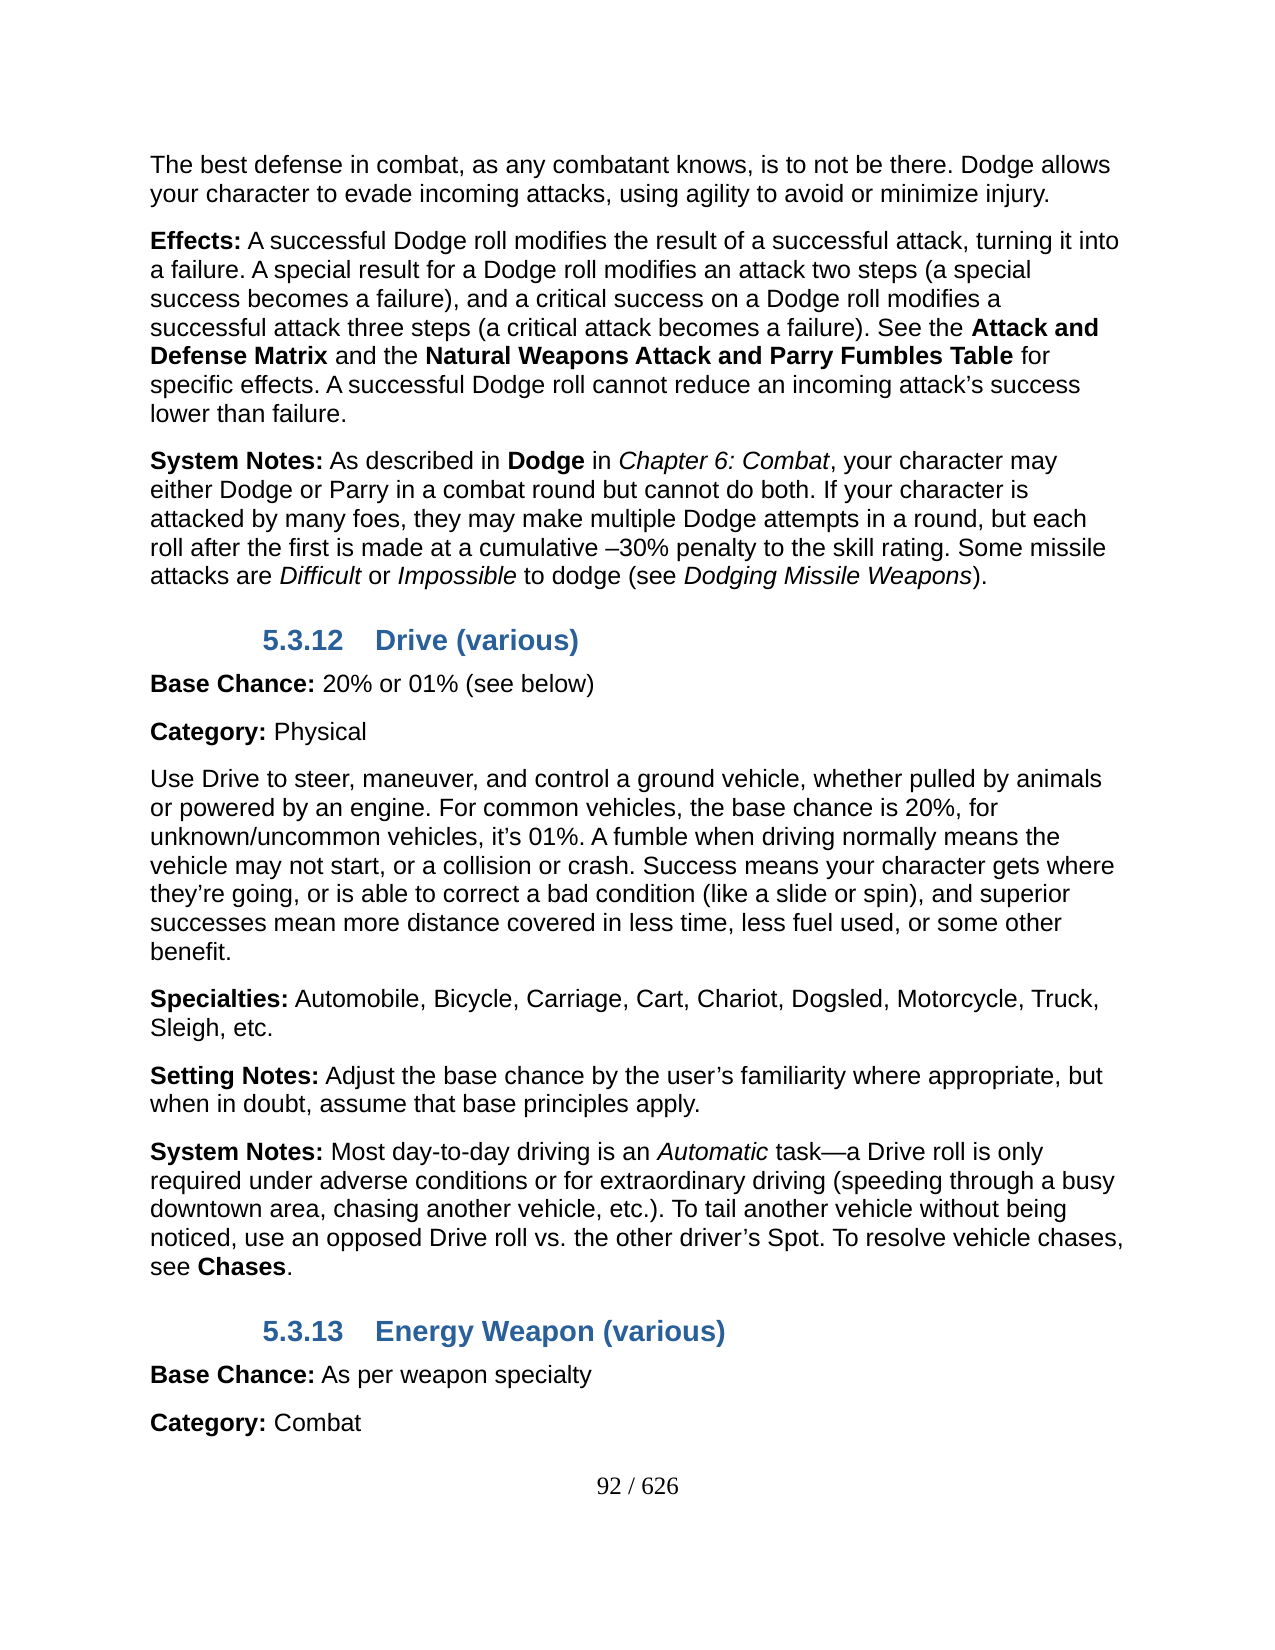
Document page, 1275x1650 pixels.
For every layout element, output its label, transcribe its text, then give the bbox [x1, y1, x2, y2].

subtitle Drive (various) [262, 623, 1125, 657]
text Specialties: Automobile, Bicycle, Carriage, Cart, Chariot, Dogsled, Motorcycle, Truck, Sleigh, etc. [150, 984, 1125, 1042]
text Category: Physical [150, 717, 1125, 746]
text Base Chance: As per weapon specialty [150, 1360, 1125, 1389]
text System Notes: Most day-to-day driving is an Automatic task—a Drive roll is only required under adverse conditions or for extraordinary driving (speeding through a busy downtown area, chasing another vehicle, etc.). To tail another vehicle without being noticed, use an opposed Drive roll vs. the other driver’s Spot. To resolve vehicle chases, see Chases. [150, 1137, 1125, 1281]
text The best defense in combat, as any combatant knows, is to not be there. Dodge allows your character to evade incoming attacks, using agility to avoid or minimize injury. [150, 150, 1125, 207]
text Base Chance: 20% or 01% (see below) [150, 669, 1125, 698]
text Use Drive to steer, maneuver, and control a ground vehicle, whether pulled by animals or powered by an engine. For common vehicles, the base chance is 20%, for unknown/uncommon vehicles, it’s 01%. A fumble when driving normally means the vehicle may not start, or a collision or crash. Success means your character gets where they’re going, or is able to correct a bad condition (like a slide or spin), and superior successes mean more distance covered in less time, less fuel used, or some other benefit. [150, 764, 1125, 966]
text Setting Notes: Adjust the base chance by the user’s familiarity where appropriate, but when in doubt, assume that base principles apply. [150, 1061, 1125, 1118]
subtitle Energy Weapon (various) [262, 1314, 1125, 1347]
text Effects: A successful Dodge roll modifies the result of a successful attack, turning it into a failure. A special result for a Dodge roll modifies an attack two steps (a special success becomes a failure), and a critical success on a Dodge roll modifies a successful attack three steps (a critical attack becomes a failure). See the Attack and Defense Matrix and the Natural Weapons Attack and Parry Fumbles Table for specific effects. A successful Dodge roll cannot reduce an incoming attack’s success lower than failure. [150, 226, 1125, 427]
text System Notes: As described in Dodge in Chapter 6: Combat, your character may either Dodge or Parry in a combat round but cannot do both. If your character is attacked by many foes, they may make multiple Dodge attempts in a round, but each roll after the first is made at a cumulative –30% penalty to the skill rating. Some missile attacks are Difficult or Impossible to dodge (see Dodging Missile Weapons). [150, 446, 1125, 590]
text Category: Combat [150, 1407, 1125, 1436]
